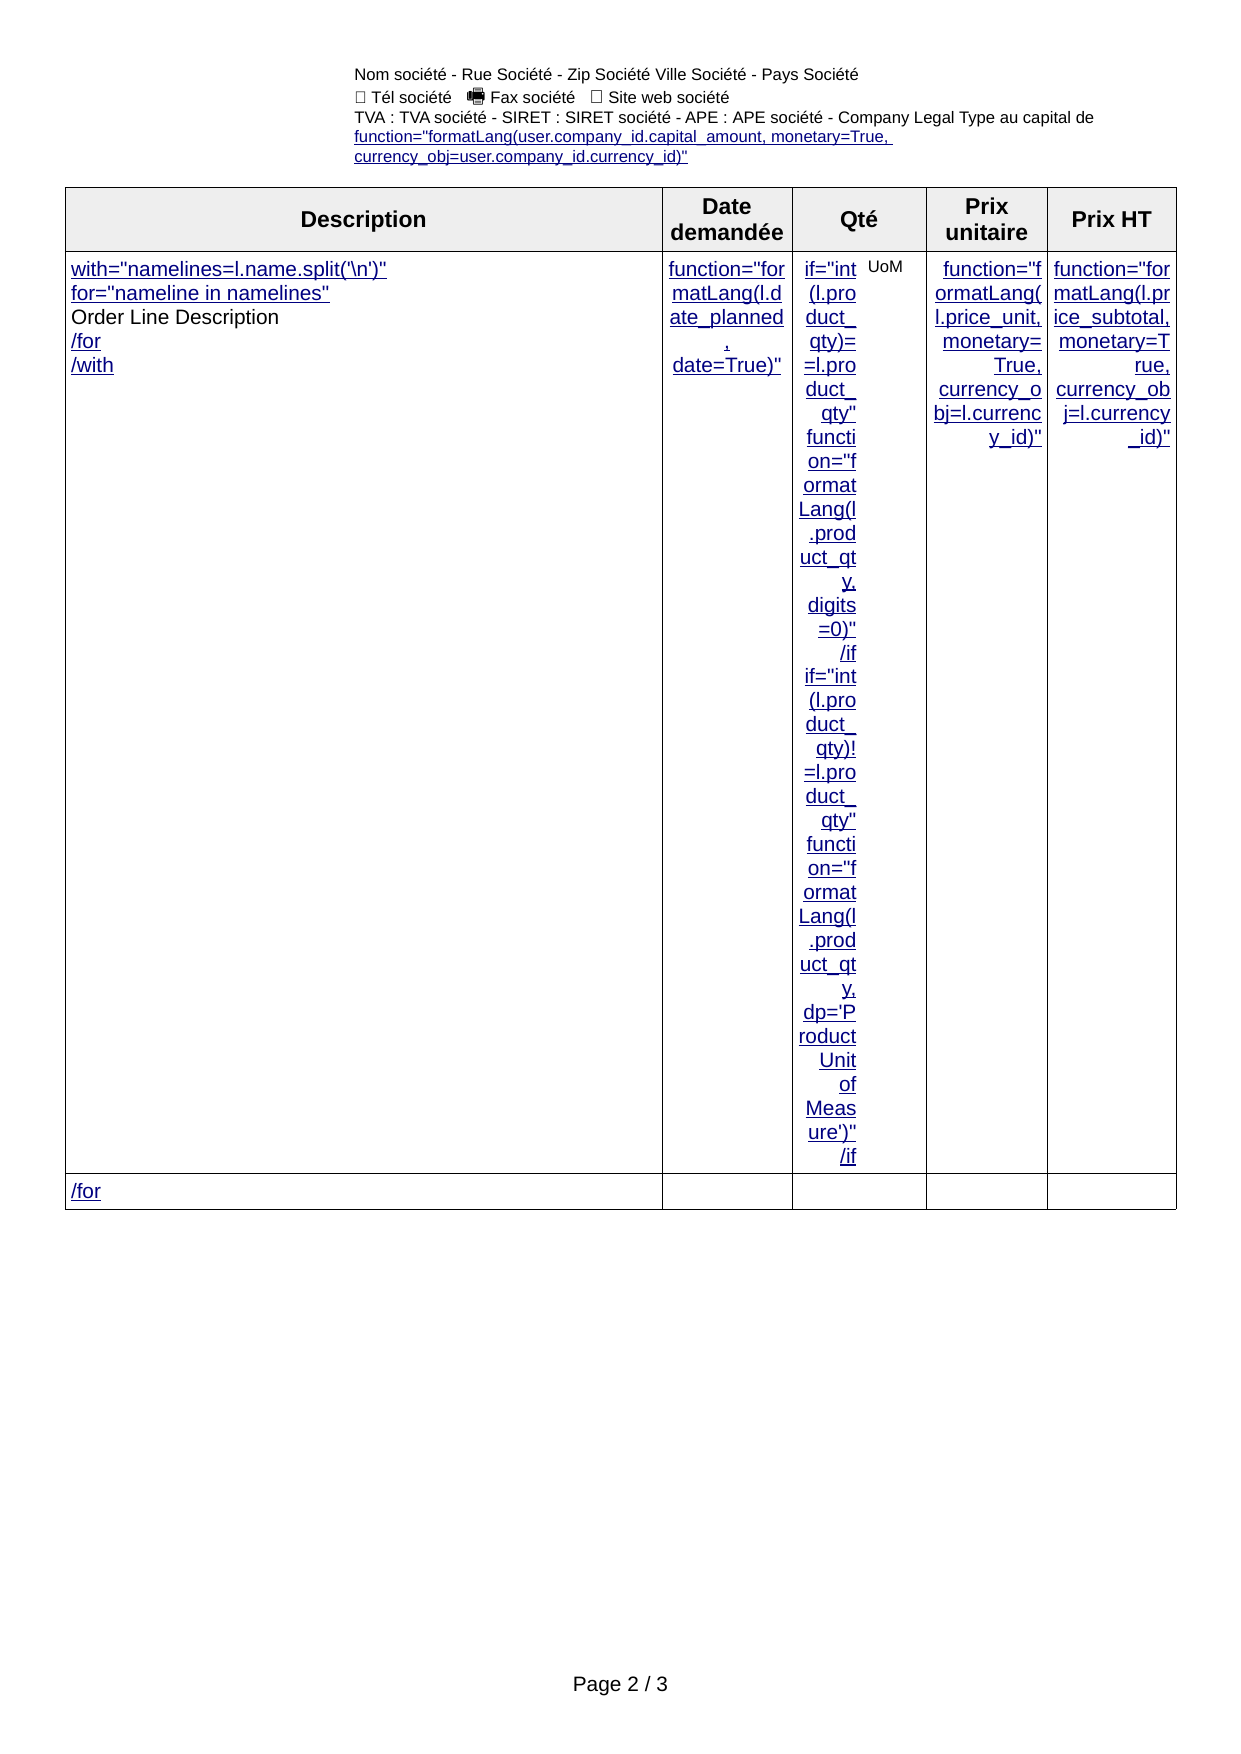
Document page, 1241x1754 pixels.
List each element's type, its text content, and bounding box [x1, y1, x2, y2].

table_cell function="formatLang(l.date_planned, date=True)" [663, 252, 792, 1173]
table_header Prix HT [1048, 188, 1176, 251]
table_cell [1048, 1174, 1176, 1209]
table_cell function="formatLang(l.price_subtotal, monetary=True, currency_obj=l.currency_id)" [1048, 252, 1176, 1173]
table_header Description [66, 188, 662, 251]
table_header Prix unitaire [927, 188, 1047, 251]
table_cell with="namelines=l.name.split('\n')" for="nameline in namelines" Order Line Description /for /with [66, 252, 662, 1173]
table_cell [793, 1174, 862, 1209]
table_header Date demandée [663, 188, 792, 251]
table_cell [927, 1174, 1047, 1209]
table_cell function="formatLang(l.price_unit, monetary=True, currency_obj=l.currency_id)" [927, 252, 1047, 1173]
table_cell /for [66, 1174, 662, 1209]
table_cell if="int(l.product_qty)==l.product_qty" function="formatLang(l.product_qty, digits=0)" /if if="int(l.product_qty)!=l.product_qty" function="formatLang(l.product_qty, dp='Product Unit of Measure')" /if [793, 252, 862, 1173]
table_cell UoM [862, 252, 926, 1173]
table_cell [862, 1174, 926, 1209]
table_header Qté [793, 188, 926, 251]
table_cell [663, 1174, 792, 1209]
